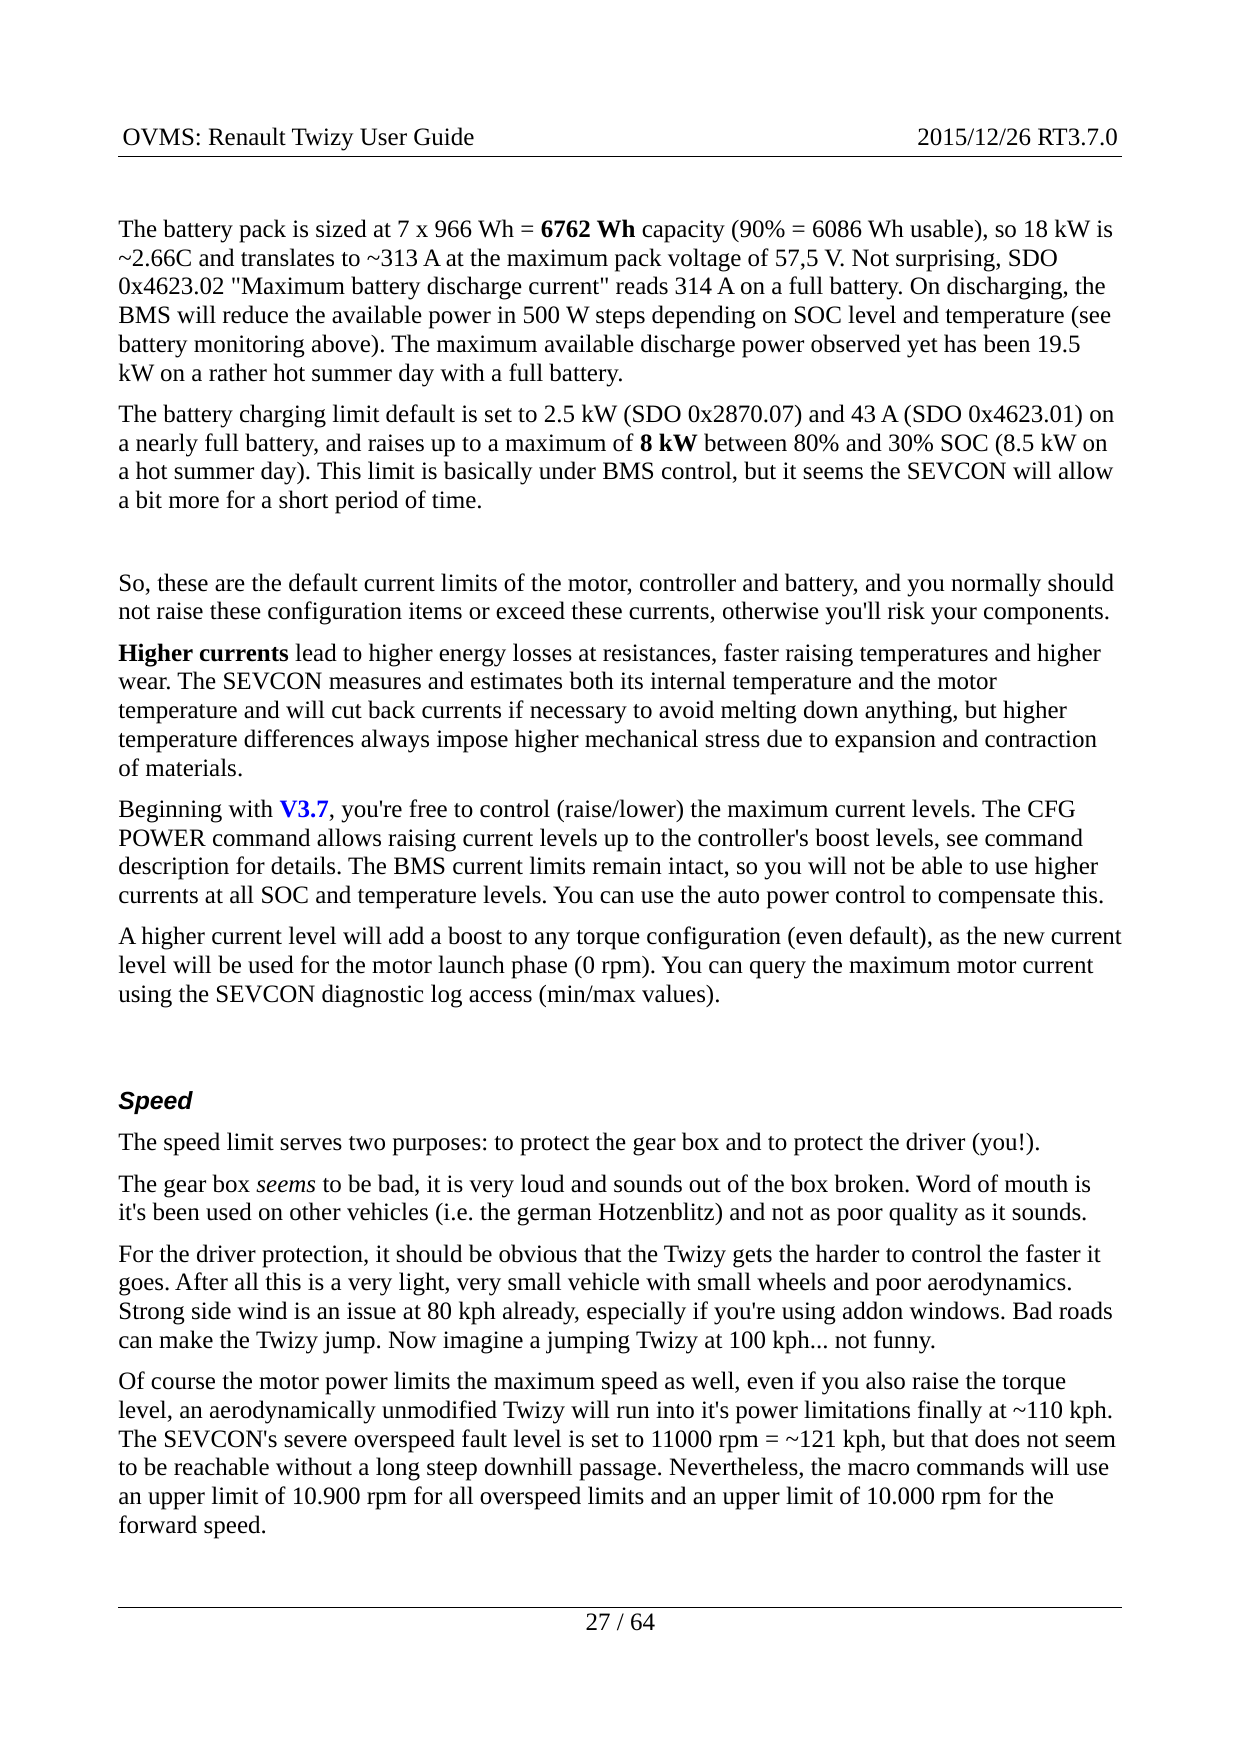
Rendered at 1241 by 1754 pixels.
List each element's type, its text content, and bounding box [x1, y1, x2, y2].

text The battery charging limit default is set to 2.5 kW (SDO 0x2870.07) and 43 A (SDO 0x4623.01) on a nearly full battery, and raises up to a maximum of 8 kW between 80% and 30% SOC (8.5 kW on a hot summer day). This limit is basically under BMS control, but it seems the SEVCON will allow a bit more for a short period of time. [118, 399, 1122, 514]
text A higher current level will add a boost to any torque configuration (even default), as the new current level will be used for the motor launch phase (0 rpm). You can query the maximum motor current using the SEVCON diagnostic log access (min/max values). [118, 921, 1122, 1008]
subtitle Speed [118, 1086, 1122, 1115]
text So, these are the default current limits of the motor, controller and battery, and you normally should not raise these configuration items or exceed these currents, otherwise you'll risk your components. [118, 568, 1122, 625]
text Beginning with V3.7, you're free to control (raise/lower) the maximum current levels. The CFG POWER command allows raising current levels up to the controller's boost levels, see command description for details. The BMS current limits remain intact, so you will not be able to use higher currents at all SOC and temperature levels. You can use the auto power control to compensate this. [118, 794, 1122, 909]
text Higher currents lead to higher energy losses at resistances, faster raising temperatures and higher wear. The SEVCON measures and estimates both its internal temperature and the motor temperature and will cut back currents if necessary to avoid melting down anything, but higher temperature differences always impose higher mechanical stress due to expansion and contraction of materials. [118, 638, 1122, 781]
text The gear box seems to be bad, it is very loud and sounds out of the box broken. Word of mouth is it's been used on other vehicles (i.e. the german Hotzenblitz) and not as poor quality as it sounds. [118, 1169, 1122, 1226]
text Of course the motor power limits the maximum speed as well, even if you also raise the torque level, an aerodynamically unmodified Twizy will run into it's power limitations finally at ~110 kph. The SEVCON's severe overspeed fault level is set to 11000 rpm = ~121 kph, but that does not seem to be reachable without a long steep downhill passage. Nevertheless, the macro commands will use an upper limit of 10.900 rpm for all overspeed limits and an upper limit of 10.000 rpm for the forward speed. [118, 1366, 1122, 1539]
text For the driver protection, it should be obvious that the Twizy gets the harder to control the faster it goes. After all this is a very light, very small vehicle with small wheels and poor aerodynamics. Strong side wind is an issue at 80 kph already, especially if you're using addon windows. Bad roads can make the Twizy jump. Now imagine a jumping Twizy at 100 kph... not funny. [118, 1239, 1122, 1354]
text The battery pack is sized at 7 x 966 Wh = 6762 Wh capacity (90% = 6086 Wh usable), so 18 kW is ~2.66C and translates to ~313 A at the maximum pack voltage of 57,5 V. Not surprising, SDO 0x4623.02 "Maximum battery discharge current" reads 314 A on a full battery. On discharging, the BMS will reduce the available power in 500 W steps depending on SOC level and temperature (see battery monitoring above). The maximum available discharge power observed yet has been 19.5 kW on a rather hot summer day with a full battery. [118, 214, 1122, 386]
text The speed limit serves two purposes: to protect the gear box and to protect the driver (you!). [118, 1127, 1122, 1156]
